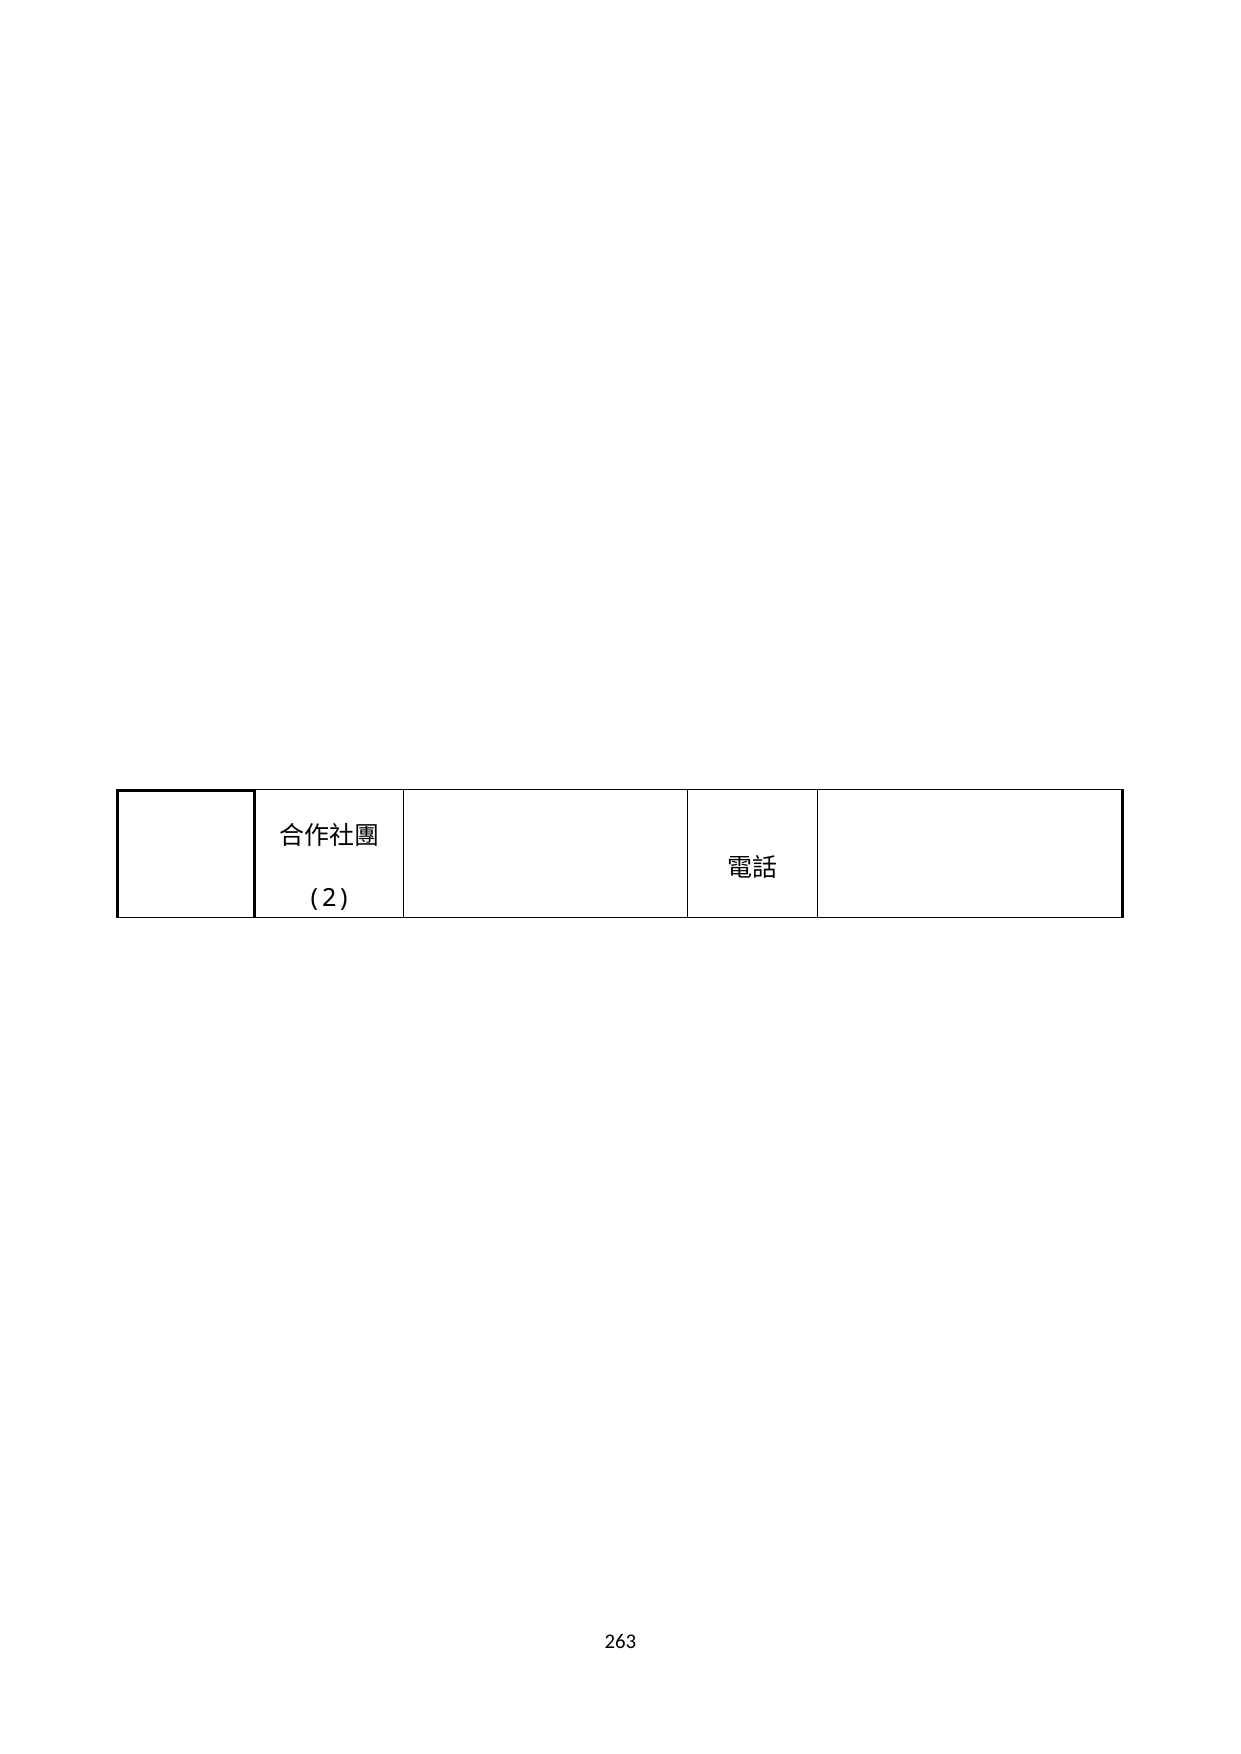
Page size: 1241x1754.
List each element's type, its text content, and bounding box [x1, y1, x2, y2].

table_cell [404, 790, 687, 917]
table_cell 合作社團(2) [256, 790, 403, 917]
table_cell [818, 790, 1121, 917]
table_header [119, 792, 253, 917]
table_cell 電話 [688, 790, 817, 917]
